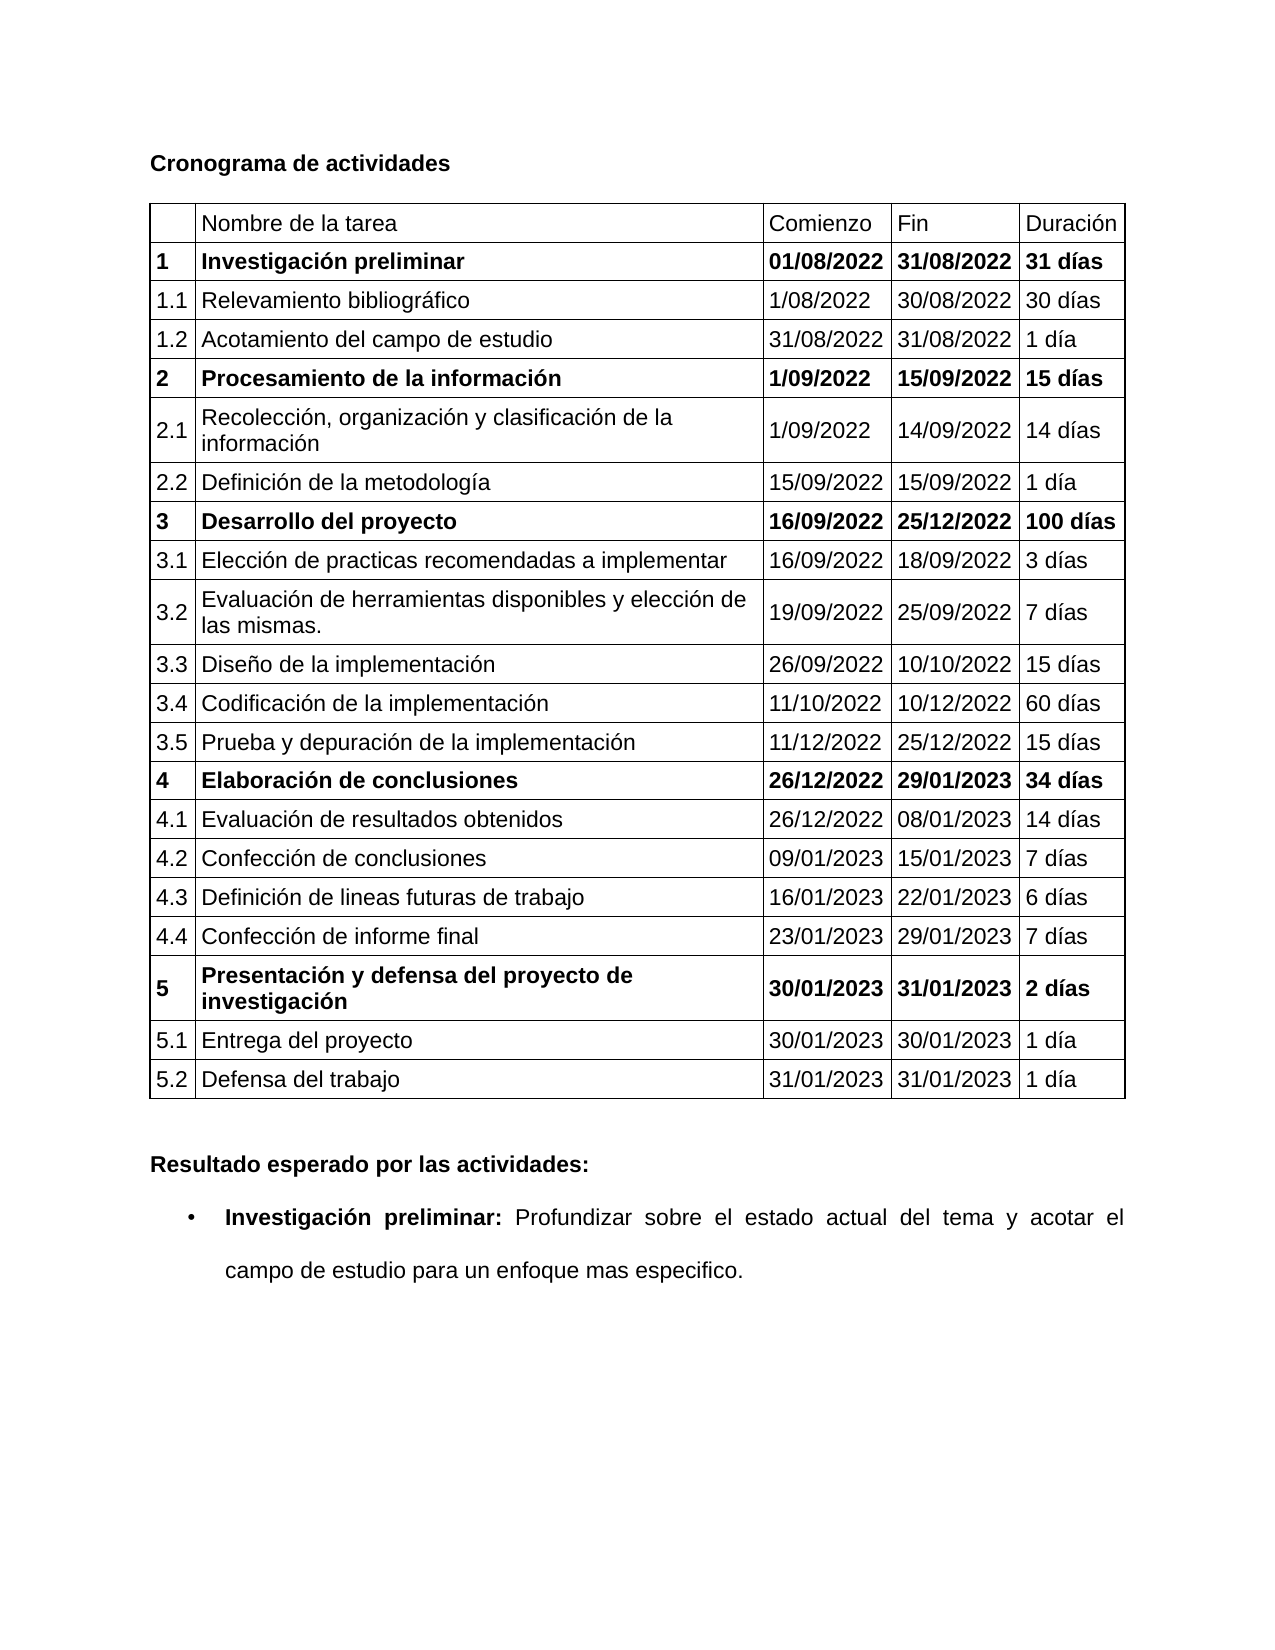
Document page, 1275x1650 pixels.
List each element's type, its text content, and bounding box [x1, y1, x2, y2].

table_cell 1.1 [151, 281, 195, 319]
table_cell 30 días [1020, 281, 1124, 319]
table_cell 1 día [1020, 1021, 1124, 1059]
table_cell 26/12/2022 [764, 800, 891, 838]
table_cell 5.1 [151, 1021, 195, 1059]
table_cell 22/01/2023 [892, 878, 1019, 916]
table_cell 30/01/2023 [892, 1021, 1019, 1059]
table_cell 100 días [1020, 502, 1124, 540]
table_cell Codificación de la implementación [196, 684, 763, 722]
table_cell Prueba y depuración de la implementación [196, 723, 763, 761]
table_cell Confección de informe final [196, 917, 763, 955]
table_cell 08/01/2023 [892, 800, 1019, 838]
table_cell 31/01/2023 [764, 1060, 891, 1098]
table_cell Acotamiento del campo de estudio [196, 320, 763, 358]
table_cell 19/09/2022 [764, 580, 891, 644]
table_cell 29/01/2023 [892, 917, 1019, 955]
table_cell 11/12/2022 [764, 723, 891, 761]
table_cell 30/01/2023 [764, 956, 891, 1020]
table_cell 14/09/2022 [892, 398, 1019, 462]
table_cell Presentación y defensa del proyecto de investigación [196, 956, 763, 1020]
table_header Duración [1020, 204, 1124, 242]
table_cell 5 [151, 956, 195, 1020]
table_cell 7 días [1020, 839, 1124, 877]
table_cell 31/01/2023 [892, 956, 1019, 1020]
table_cell 3.5 [151, 723, 195, 761]
table_cell 31/01/2023 [892, 1060, 1019, 1098]
table_cell 31/08/2022 [764, 320, 891, 358]
table_cell 1/09/2022 [764, 398, 891, 462]
table_cell Procesamiento de la información [196, 359, 763, 397]
table_cell 3 [151, 502, 195, 540]
table_cell 4.3 [151, 878, 195, 916]
table_cell 11/10/2022 [764, 684, 891, 722]
table_cell Entrega del proyecto [196, 1021, 763, 1059]
table_cell 1/09/2022 [764, 359, 891, 397]
table_cell 1 [151, 243, 195, 280]
table_cell Confección de conclusiones [196, 839, 763, 877]
table_cell 15 días [1020, 645, 1124, 683]
table_cell 18/09/2022 [892, 541, 1019, 579]
table_cell 2.2 [151, 463, 195, 501]
table_cell 1/08/2022 [764, 281, 891, 319]
table_cell Definición de lineas futuras de trabajo [196, 878, 763, 916]
table_cell Desarrollo del proyecto [196, 502, 763, 540]
text Cronograma de actividades [150, 150, 1125, 176]
table_cell 31/08/2022 [892, 243, 1019, 280]
table_cell 16/09/2022 [764, 502, 891, 540]
table_cell 3.1 [151, 541, 195, 579]
table_cell 25/09/2022 [892, 580, 1019, 644]
table_cell 31 días [1020, 243, 1124, 280]
table_cell 25/12/2022 [892, 723, 1019, 761]
table_header [151, 204, 195, 242]
table_cell 4.4 [151, 917, 195, 955]
table_cell 3.4 [151, 684, 195, 722]
table_cell 2.1 [151, 398, 195, 462]
table_cell 7 días [1020, 580, 1124, 644]
table_cell 30/08/2022 [892, 281, 1019, 319]
table_cell Evaluación de resultados obtenidos [196, 800, 763, 838]
table_cell Diseño de la implementación [196, 645, 763, 683]
table_cell 01/08/2022 [764, 243, 891, 280]
table_cell 31/08/2022 [892, 320, 1019, 358]
table_cell Defensa del trabajo [196, 1060, 763, 1098]
table_cell 4.1 [151, 800, 195, 838]
table_cell 15 días [1020, 359, 1124, 397]
table_cell 29/01/2023 [892, 762, 1019, 799]
table_cell 6 días [1020, 878, 1124, 916]
list Investigación preliminar: Profundizar sobre el estado actual del tema y acotar el campo de estudio para un enfoque mas especifico. [187, 1204, 1125, 1283]
table_cell Elaboración de conclusiones [196, 762, 763, 799]
table_cell 4.2 [151, 839, 195, 877]
table_cell 25/12/2022 [892, 502, 1019, 540]
table_cell 3.2 [151, 580, 195, 644]
table_cell Definición de la metodología [196, 463, 763, 501]
table_cell 3 días [1020, 541, 1124, 579]
table_cell 09/01/2023 [764, 839, 891, 877]
table_cell 15/09/2022 [892, 463, 1019, 501]
table_cell 1 día [1020, 463, 1124, 501]
table_cell 1.2 [151, 320, 195, 358]
table_header Comienzo [764, 204, 891, 242]
table_cell 30/01/2023 [764, 1021, 891, 1059]
table_cell 10/10/2022 [892, 645, 1019, 683]
table_cell 60 días [1020, 684, 1124, 722]
table_cell Relevamiento bibliográfico [196, 281, 763, 319]
table_cell 15/09/2022 [764, 463, 891, 501]
table_cell 4 [151, 762, 195, 799]
table_cell Evaluación de herramientas disponibles y elección de las mismas. [196, 580, 763, 644]
table_cell 16/01/2023 [764, 878, 891, 916]
table_cell 16/09/2022 [764, 541, 891, 579]
table_cell 26/09/2022 [764, 645, 891, 683]
table_cell 26/12/2022 [764, 762, 891, 799]
table_cell 2 días [1020, 956, 1124, 1020]
table_cell 15/09/2022 [892, 359, 1019, 397]
table_header Fin [892, 204, 1019, 242]
table_cell Investigación preliminar [196, 243, 763, 280]
table_cell 10/12/2022 [892, 684, 1019, 722]
table_cell Elección de practicas recomendadas a implementar [196, 541, 763, 579]
table_cell 7 días [1020, 917, 1124, 955]
table_cell 23/01/2023 [764, 917, 891, 955]
table_cell 34 días [1020, 762, 1124, 799]
table_cell 3.3 [151, 645, 195, 683]
table_cell 1 día [1020, 320, 1124, 358]
table_header Nombre de la tarea [196, 204, 763, 242]
table_cell 15/01/2023 [892, 839, 1019, 877]
table_cell 15 días [1020, 723, 1124, 761]
table_cell 14 días [1020, 800, 1124, 838]
table_cell 2 [151, 359, 195, 397]
table_cell 1 día [1020, 1060, 1124, 1098]
table_cell 14 días [1020, 398, 1124, 462]
text Resultado esperado por las actividades: [150, 1151, 1125, 1178]
table_cell Recolección, organización y clasificación de la información [196, 398, 763, 462]
table_cell 5.2 [151, 1060, 195, 1098]
